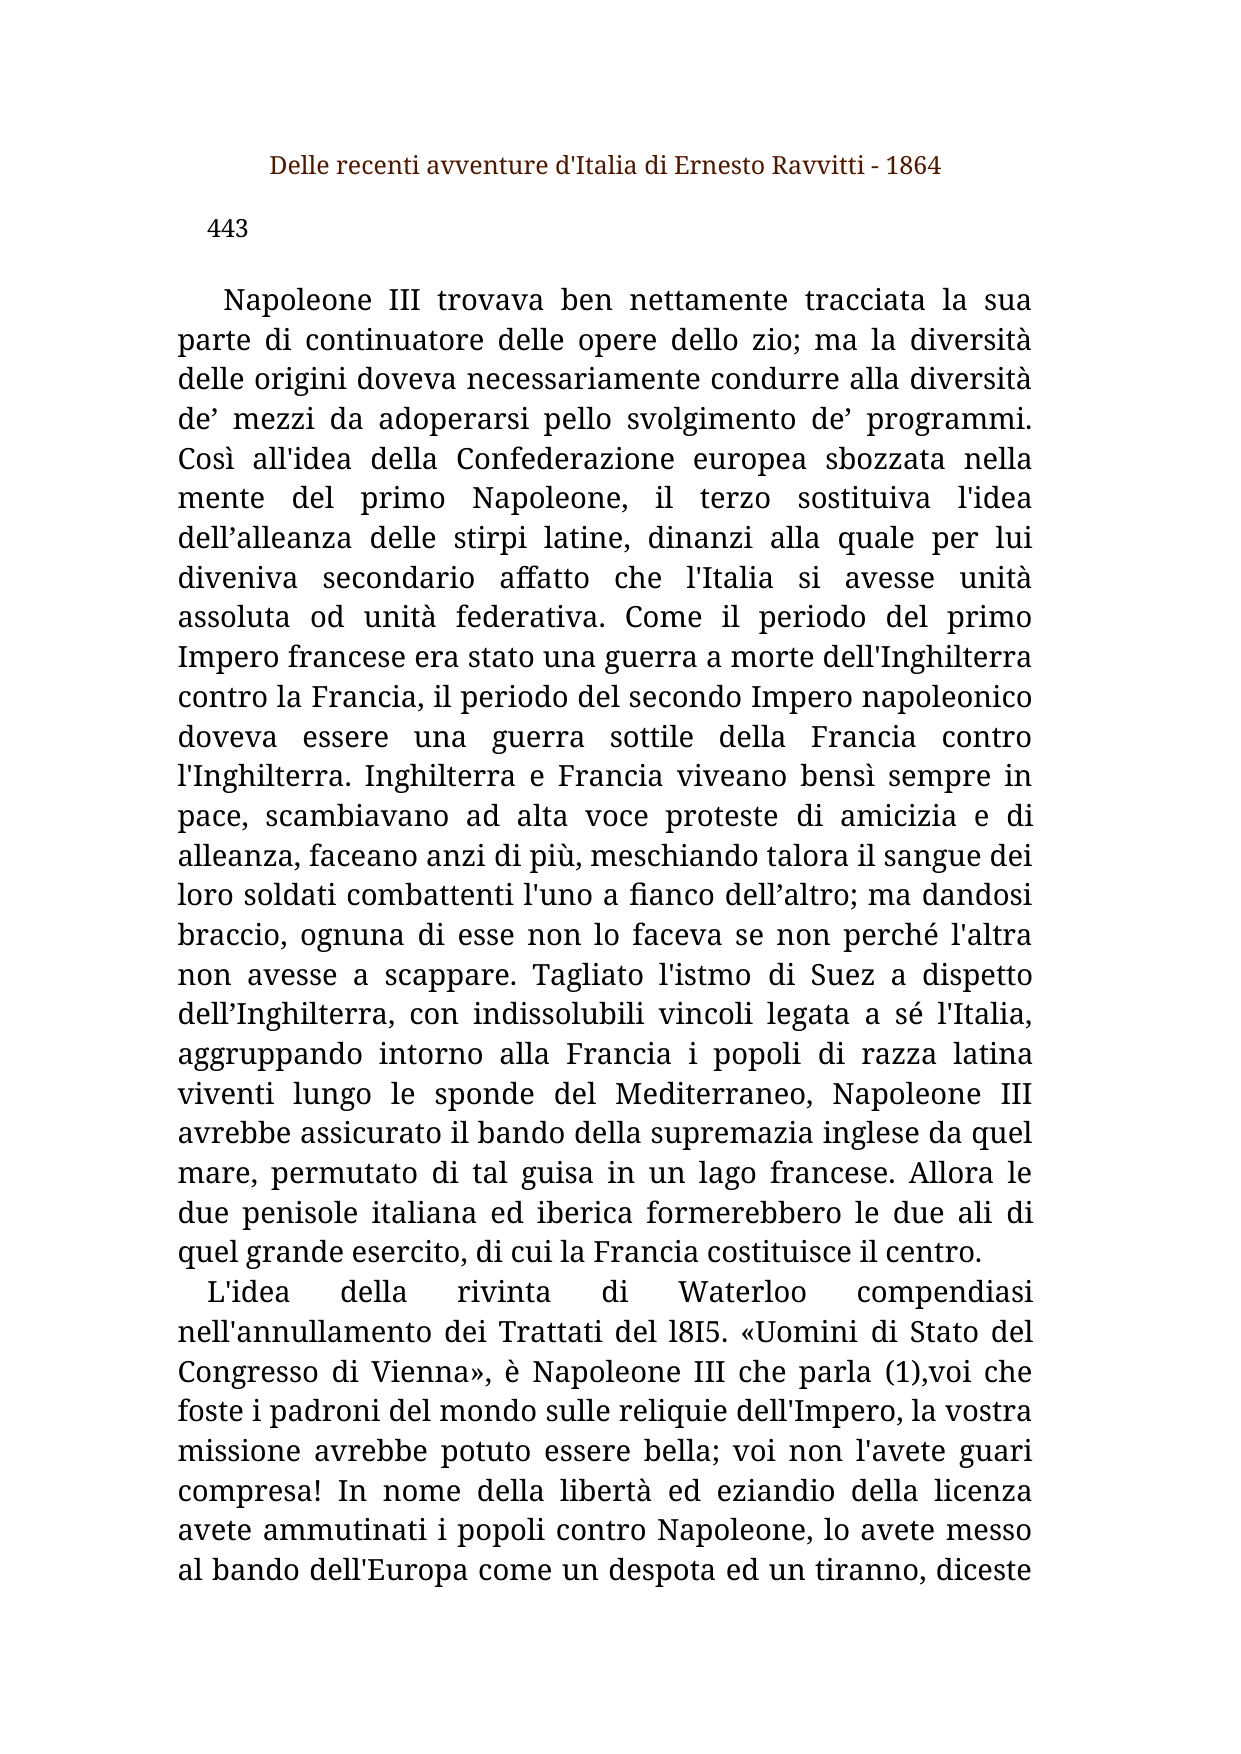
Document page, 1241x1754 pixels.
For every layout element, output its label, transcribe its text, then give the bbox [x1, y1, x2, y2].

text 443 [177, 211, 1033, 245]
text L'idea della rivinta di Waterloo compendiasi nell'annullamento dei Trattati del l8I5. «Uomini di Stato del Congresso di Vienna», è Napoleone III che parla (1),voi che foste i padroni del mondo sulle reliquie dell'Impero, la vostra missione avrebbe potuto essere bella; voi non l'avete guari compresa! In nome della libertà ed eziandio della licenza avete ammutinati i popoli contro Napoleone, lo avete messo al bando dell'Europa come un despota ed un tiranno, diceste [177, 1271, 1033, 1589]
text Napoleone III trovava ben nettamente tracciata la sua parte di continuatore delle opere dello zio; ma la diversità delle origini doveva necessariamente condurre alla diversità de’ mezzi da adoperarsi pello svolgimento de’ programmi. Così all'idea della Confederazione europea sbozzata nella mente del primo Napoleone, il terzo sostituiva l'idea dell’alleanza delle stirpi latine, dinanzi alla quale per lui diveniva secondario affatto che l'Italia si avesse unità assoluta od unità federativa. Come il periodo del primo Impero francese era stato una guerra a morte dell'Inghilterra contro la Francia, il periodo del secondo Impero napoleonico doveva essere una guerra sottile della Francia contro l'Inghilterra. Inghilterra e Francia viveano bensì sempre in pace, scambiavano ad alta voce proteste di amicizia e di alleanza, faceano anzi di più, meschiando talora il sangue dei loro soldati combattenti l'uno a fianco dell’altro; ma dandosi braccio, ognuna di esse non lo faceva se non perché l'altra non avesse a scappare. Tagliato l'istmo di Suez a dispetto dell’Inghilterra, con indissolubili vincoli legata a sé l'Italia, aggruppando intorno alla Francia i popoli di razza latina viventi lungo le sponde del Mediterraneo, Napoleone III avrebbe assicurato il bando della supremazia inglese da quel mare, permutato di tal guisa in un lago francese. Allora le due penisole italiana ed iberica formerebbero le due ali di quel grande esercito, di cui la Francia costituisce il centro. [177, 279, 1033, 1271]
